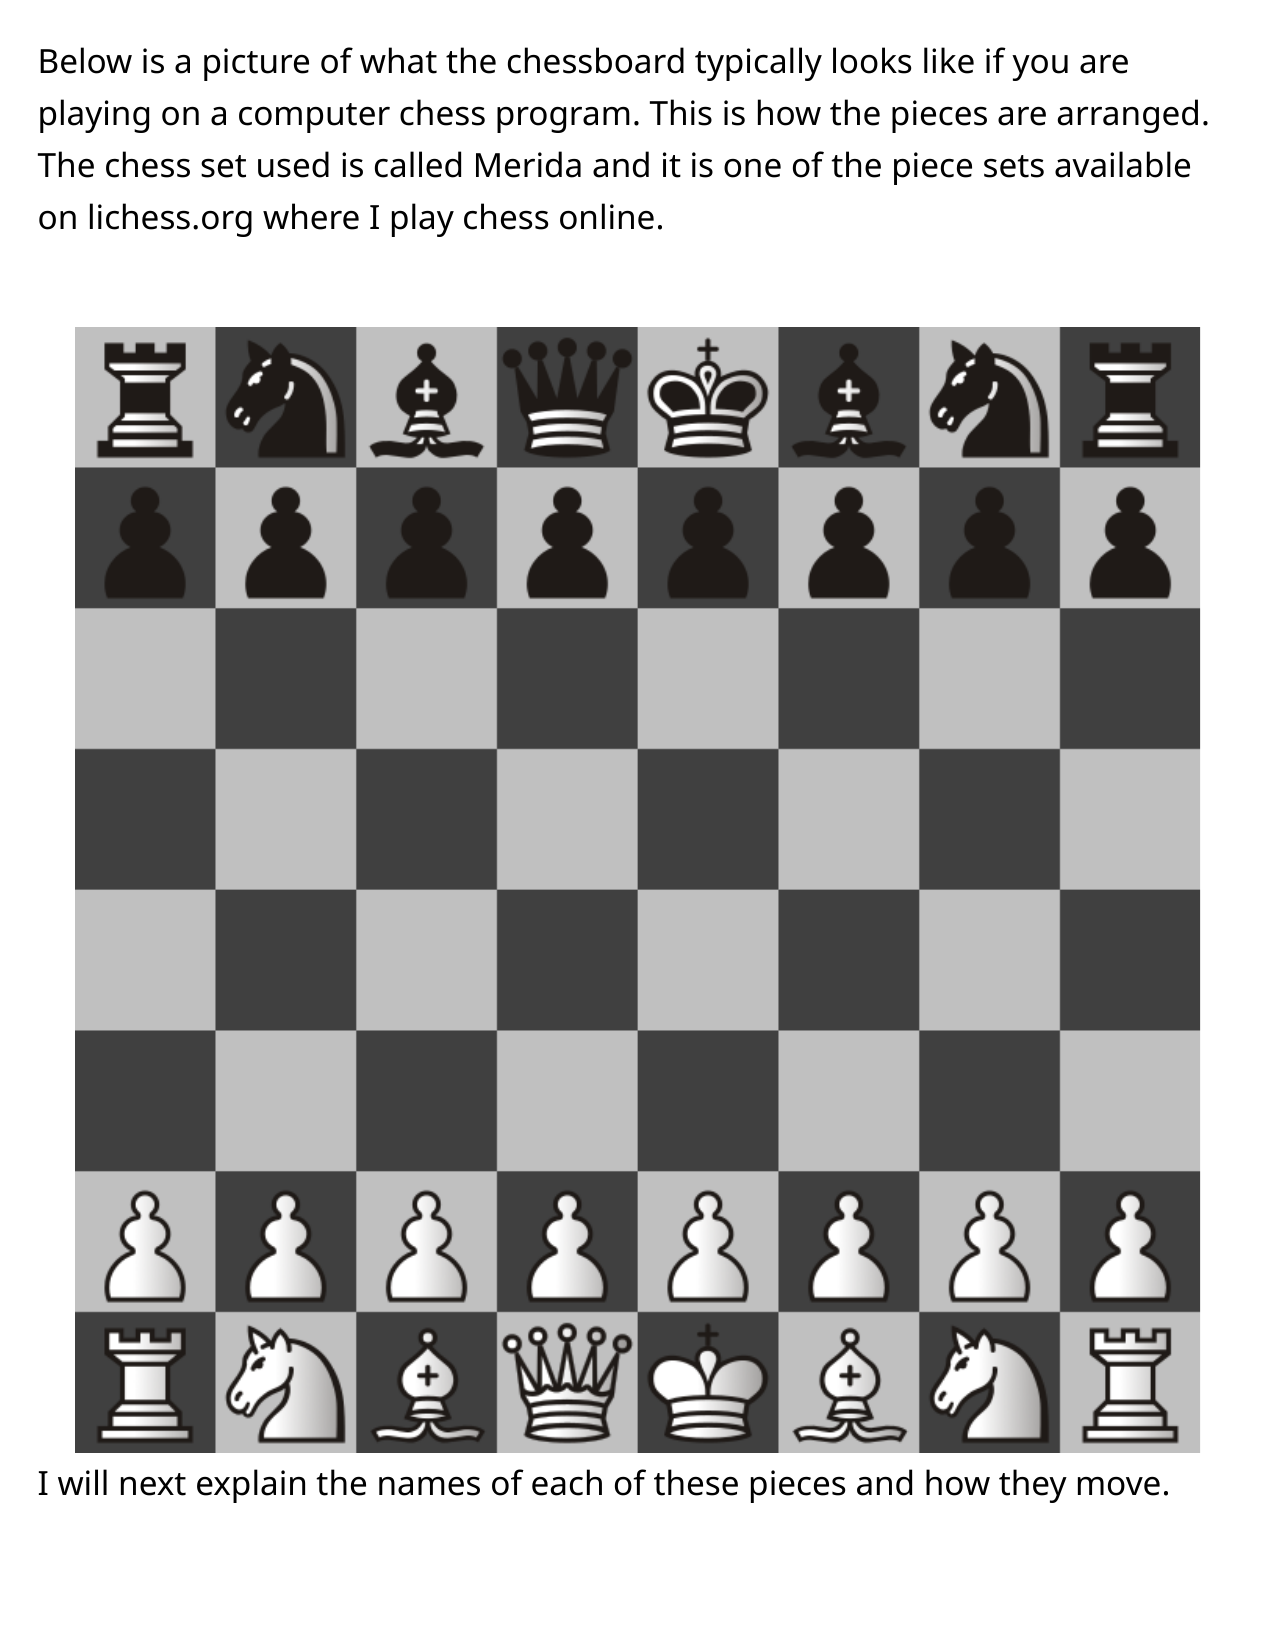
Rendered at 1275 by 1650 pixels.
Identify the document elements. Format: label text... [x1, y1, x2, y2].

text I will next explain the names of each of these pieces and how they move. [37, 1453, 1237, 1505]
text Below is a picture of what the chessboard typically looks like if you are playing on a computer chess program. This is how the pieces are arranged. The chess set used is called Merida and it is one of the piece sets available on lichess.org where I play chess online. [37, 37, 1237, 239]
picture [75, 327, 1200, 1453]
